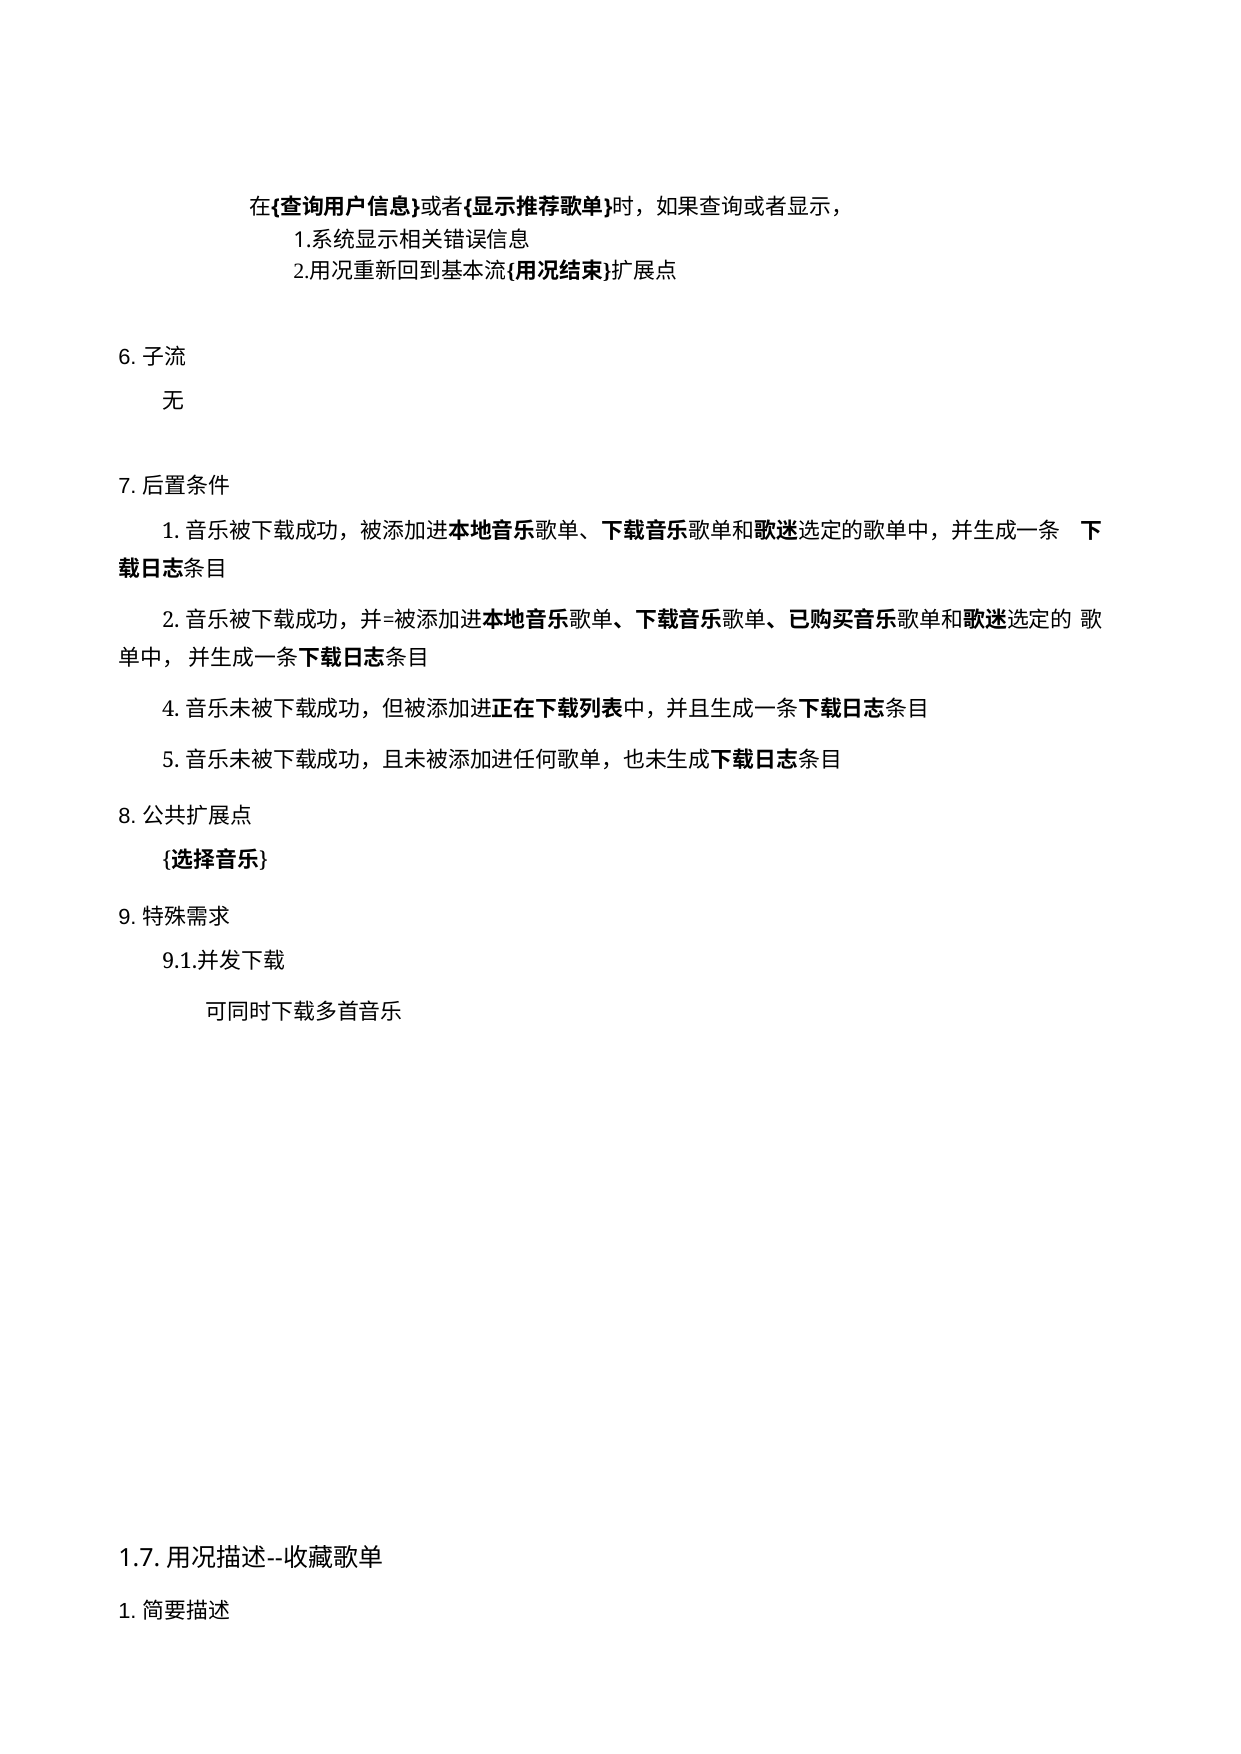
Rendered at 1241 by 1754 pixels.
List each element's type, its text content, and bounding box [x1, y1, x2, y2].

subtitle 简要描述 [118, 1593, 1122, 1625]
text 2.用况重新回到基本流{用况结束}扩展点 [118, 253, 1122, 285]
text 2. 音乐被下载成功，并=被添加进本地音乐歌单、下载音乐歌单、已购买音乐歌单和歌迷选定的 歌单中， 并生成一条下载日志条目 [118, 602, 1122, 671]
text {选择音乐} [118, 842, 1122, 874]
text 1.系统显示相关错误信息 [118, 222, 1122, 253]
subtitle 子流 [118, 339, 1122, 371]
text 在{查询用户信息}或者{显示推荐歌单}时，如果查询或者显示， [118, 188, 1122, 222]
subtitle 公共扩展点 [118, 798, 1122, 830]
text 4. 音乐未被下载成功，但被添加进正在下载列表中，并且生成一条下载日志条目 [118, 691, 1122, 722]
text 无 [118, 383, 1122, 415]
subtitle 用况描述--收藏歌单 [118, 1538, 1122, 1574]
subtitle 后置条件 [118, 468, 1122, 500]
subtitle 特殊需求 [118, 899, 1122, 930]
text 可同时下载多首音乐 [118, 994, 1122, 1026]
text 1. 音乐被下载成功，被添加进本地音乐歌单、下载音乐歌单和歌迷选定的歌单中，并生成一条 下载日志条目 [118, 513, 1122, 582]
text 5. 音乐未被下载成功，且未被添加进任何歌单，也未生成下载日志条目 [118, 742, 1122, 773]
text 9.1.并发下载 [118, 943, 1122, 975]
